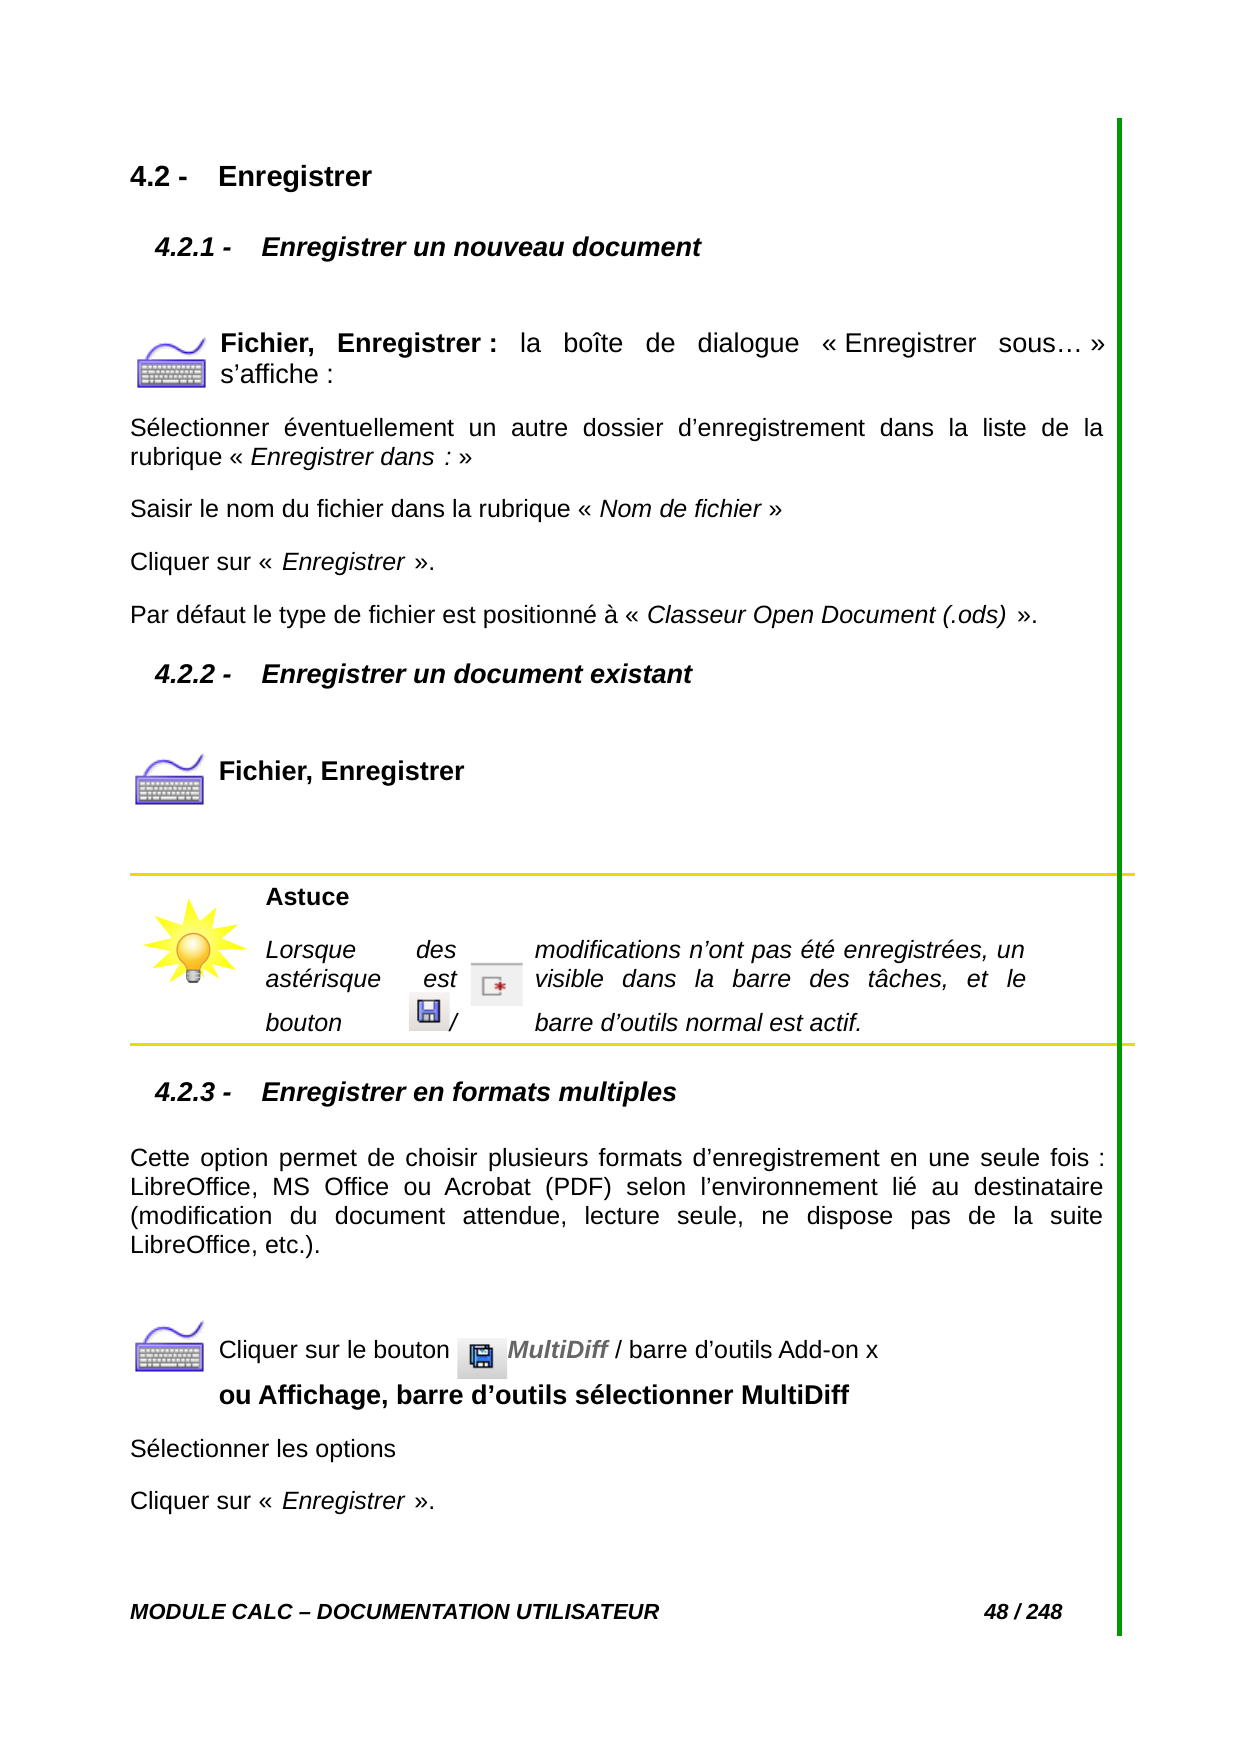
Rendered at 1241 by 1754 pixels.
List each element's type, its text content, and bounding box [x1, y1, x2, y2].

picture [131, 743, 207, 819]
subtitle Enregistrer un nouveau document [155, 231, 1105, 262]
subtitle Enregistrer en formats multiples [155, 1076, 1105, 1107]
text Cliquer sur le bouton MultiDiff / barre d’outils Add-on x [207, 1335, 1105, 1379]
table_header astérisque est visible dans la barre des tâches, et le bouton / barre d’outils normal est actif. [260, 963, 1117, 1043]
text Cette option permet de choisir plusieurs formats d’enregistrement en une seule fois : LibreOffice, MS Office ou Acrobat (PDF) selon l’environnement lié au destinataire (modification du document attendue, lecture seule, ne dispose pas de la suite LibreOffice, etc.). [130, 1143, 1105, 1259]
text Fichier, Enregistrer : la boîte de dialogue « Enregistrer sous… » s’affiche : [209, 327, 1105, 389]
subtitle Enregistrer [130, 159, 1105, 193]
text Saisir le nom du fichier dans la rubrique « Nom de fichier » [130, 494, 1105, 523]
text ou Affichage, barre d’outils sélectionner MultiDiff [130, 1379, 1105, 1410]
picture [470, 962, 523, 1006]
picture [133, 327, 209, 402]
text Cliquer sur « Enregistrer ». [130, 547, 1105, 576]
table_header [130, 876, 259, 999]
text Par défaut le type de fichier est positionné à « Classeur Open Document (.ods) ». [130, 600, 1105, 629]
text Sélectionner les options [130, 1433, 1105, 1463]
picture [135, 881, 254, 1000]
table_header Astuce Lorsque des modifications n’ont pas été enregistrées, un [260, 876, 1117, 962]
text Fichier, Enregistrer [207, 754, 1105, 785]
text Cliquer sur « Enregistrer ». [130, 1486, 1105, 1515]
picture [131, 1310, 207, 1386]
subtitle Enregistrer un document existant [155, 658, 1105, 689]
text Sélectionner éventuellement un autre dossier d’enregistrement dans la liste de la rubrique « Enregistrer dans : » [130, 412, 1105, 471]
table_header [130, 1000, 259, 1043]
picture [408, 992, 450, 1031]
